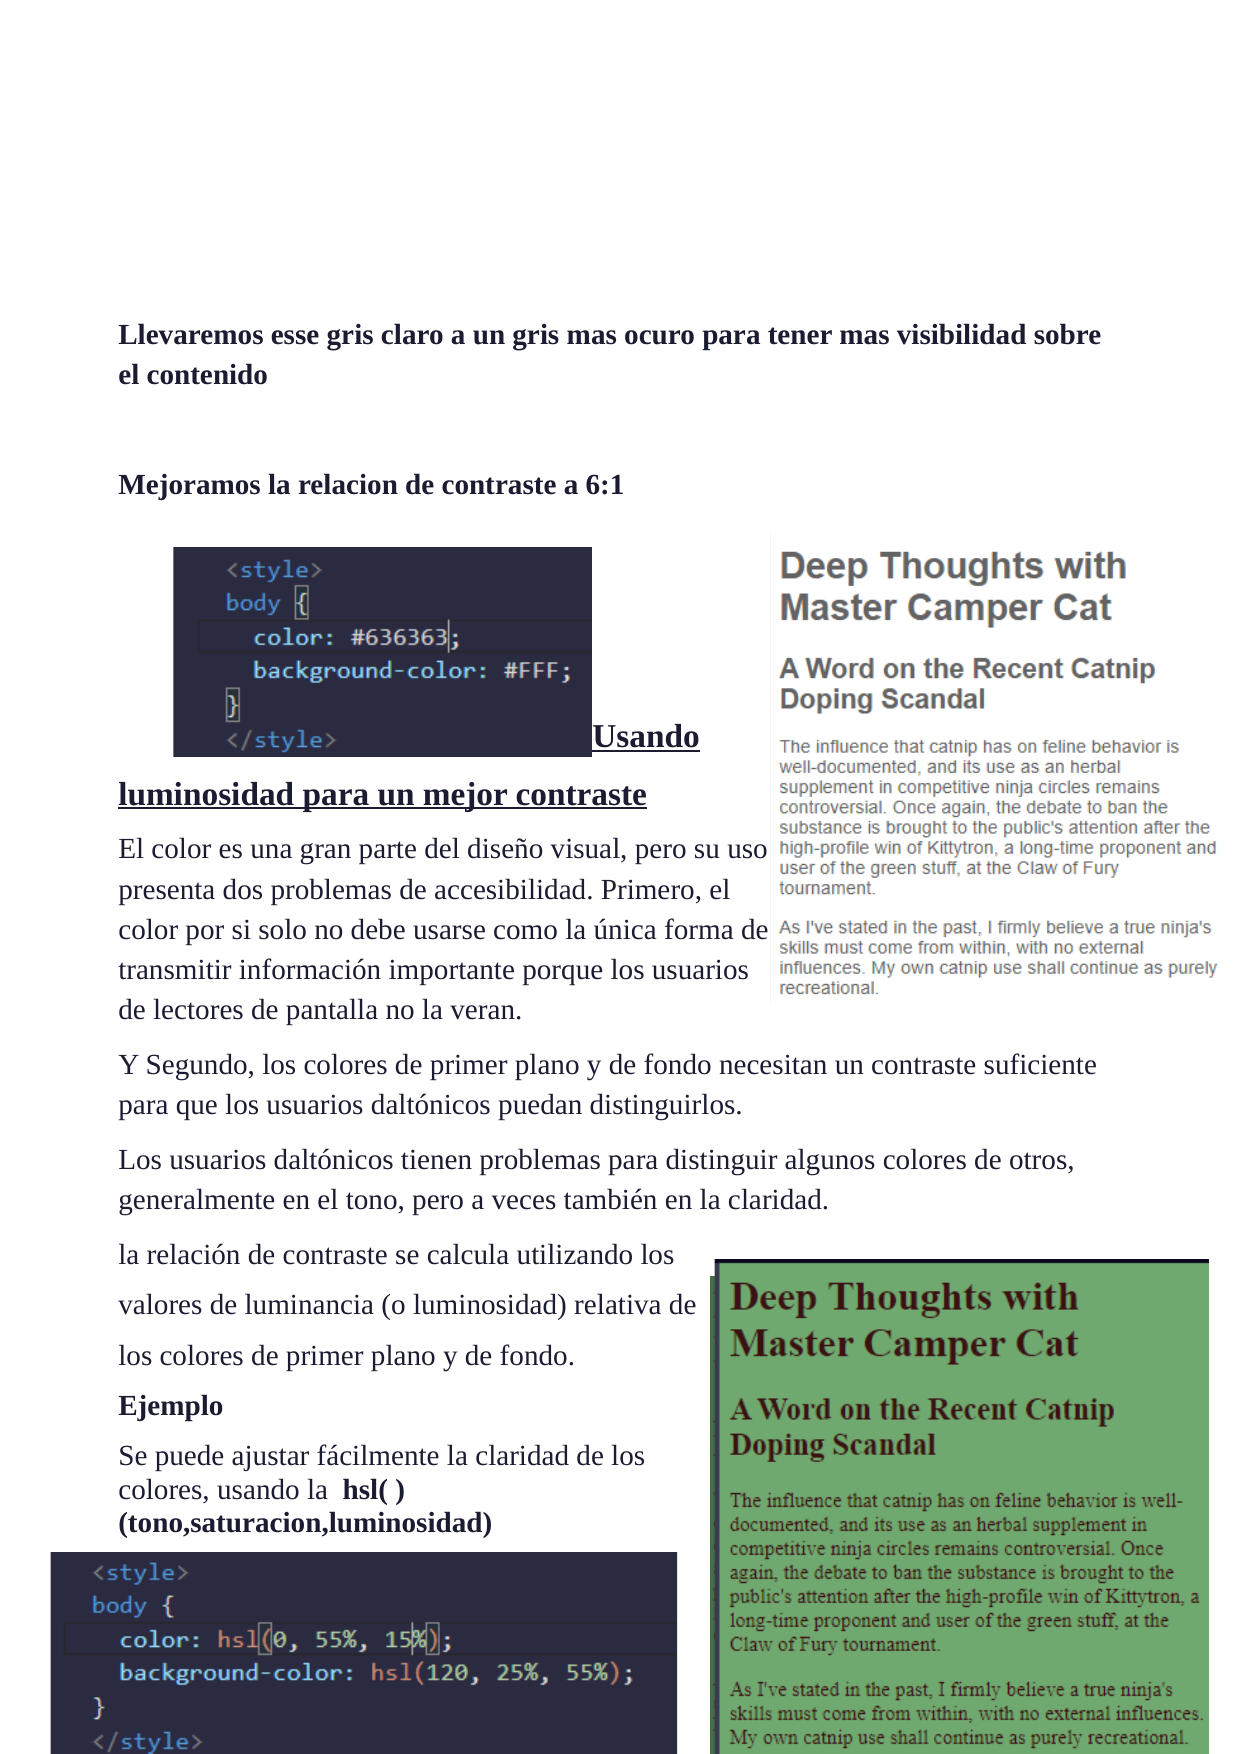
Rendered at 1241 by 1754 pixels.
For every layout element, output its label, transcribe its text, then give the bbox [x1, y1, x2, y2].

text (tono,saturacion,luminosidad) [118, 1506, 710, 1539]
text El color es una gran parte del diseño visual, pero su uso presenta dos problemas de accesibilidad. Primero, el color por si solo no debe usarse como la única forma de transmitir información importante porque los usuarios de lectores de pantalla no la veran. [118, 832, 1122, 1026]
text Se puede ajustar fácilmente la claridad de los colores, usando la hsl( ) [118, 1438, 710, 1506]
text la relación de contraste se calcula utilizando los valores de luminancia (o luminosidad) relativa de los colores de primer plano y de fondo. [118, 1237, 1122, 1371]
picture [710, 1259, 1209, 1754]
text Los usuarios daltónicos tienen problemas para distinguir algunos colores de otros, generalmente en el tono, pero a veces también en la claridad. [118, 1142, 1122, 1216]
picture [173, 547, 592, 757]
text Ejemplo [118, 1388, 710, 1422]
text Usando luminosidad para un mejor contraste [118, 717, 770, 812]
text Mejoramos la relacion de contraste a 6:1 [118, 467, 1122, 501]
text Y Segundo, los colores de primer plano y de fondo necesitan un contraste suficiente para que los usuarios daltónicos puedan distinguirlos. [118, 1047, 1122, 1121]
picture [770, 533, 1227, 1003]
text Llevaremos esse gris claro a un gris mas ocuro para tener mas visibilidad sobre el contenido [118, 317, 1122, 391]
picture [50, 1552, 678, 1754]
